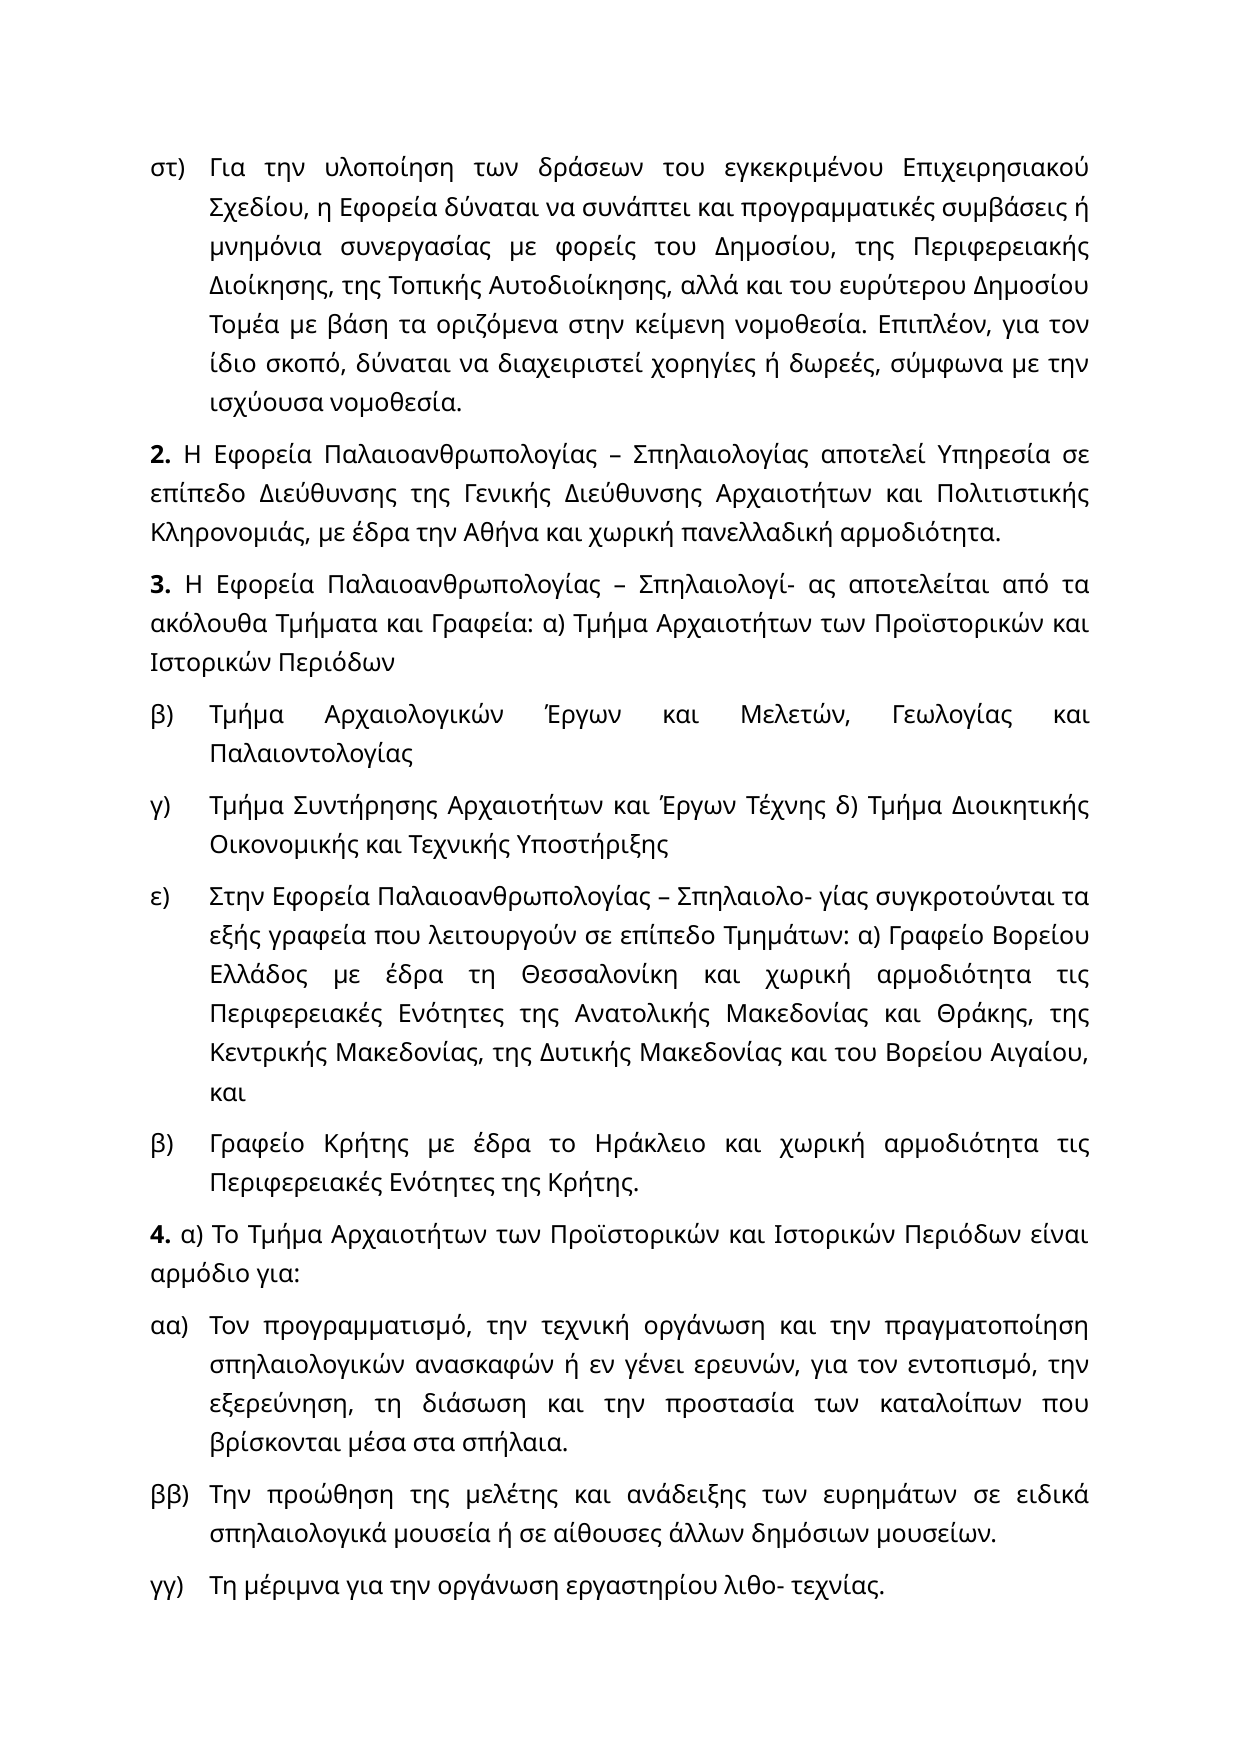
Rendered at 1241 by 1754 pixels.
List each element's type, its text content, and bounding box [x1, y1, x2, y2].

text 4. α) Το Τμήμα Αρχαιοτήτων των Προϊστορικών και Ιστορικών Περιόδων είναι αρμόδιο για: [150, 1217, 1090, 1290]
list β) Τμήμα Αρχαιολογικών Έργων και Μελετών, Γεωλογίας και Παλαιοντολογίας [150, 697, 1090, 770]
list γ) Τμήμα Συντήρησης Αρχαιοτήτων και Έργων Τέχνης δ) Τμήμα Διοικητικής Οικονομικής και Τεχνικής Υποστήριξης [150, 787, 1090, 861]
list στ) Για την υλοποίηση των δράσεων του εγκεκριμένου Επιχειρησιακού Σχεδίου, η Εφορεία δύναται να συνάπτει και προγραμματικές συμβάσεις ή μνημόνια συνεργασίας με φορείς του Δημοσίου, της Περιφερειακής Διοίκησης, της Τοπικής Αυτοδιοίκησης, αλλά και του ευρύτερου Δημοσίου Τομέα με βάση τα οριζόμενα στην κείμενη νομοθεσία. Επιπλέον, για τον ίδιο σκοπό, δύναται να διαχειριστεί χορηγίες ή δωρεές, σύμφωνα με την ισχύουσα νομοθεσία. [150, 150, 1090, 419]
text 2. Η Εφορεία Παλαιοανθρωπολογίας – Σπηλαιολογίας αποτελεί Υπηρεσία σε επίπεδο Διεύθυνσης της Γενικής Διεύθυνσης Αρχαιοτήτων και Πολιτιστικής Κληρονομιάς, με έδρα την Αθήνα και χωρική πανελλαδική αρμοδιότητα. [150, 437, 1090, 549]
list ββ) Την προώθηση της μελέτης και ανάδειξης των ευρημάτων σε ειδικά σπηλαιολογικά μουσεία ή σε αίθουσες άλλων δημόσιων μουσείων. [150, 1477, 1090, 1550]
list ε) Στην Εφορεία Παλαιοανθρωπολογίας – Σπηλαιολο- γίας συγκροτούνται τα εξής γραφεία που λειτουργούν σε επίπεδο Τμημάτων: α) Γραφείο Βορείου Ελλάδος με έδρα τη Θεσσαλονίκη και χωρική αρμοδιότητα τις Περιφερειακές Ενότητες της Ανατολικής Μακεδονίας και Θράκης, της Κεντρικής Μακεδονίας, της Δυτικής Μακεδονίας και του Βορείου Αιγαίου, και [150, 878, 1090, 1108]
list β) Γραφείο Κρήτης με έδρα το Ηράκλειο και χωρική αρμοδιότητα τις Περιφερειακές Ενότητες της Κρήτης. [150, 1126, 1090, 1199]
text 3. Η Εφορεία Παλαιοανθρωπολογίας – Σπηλαιολογί- ας αποτελείται από τα ακόλουθα Τμήματα και Γραφεία: α) Τμήμα Αρχαιοτήτων των Προϊστορικών και Ιστορικών Περιόδων [150, 567, 1090, 679]
list αα) Τον προγραμματισμό, την τεχνική οργάνωση και την πραγματοποίηση σπηλαιολογικών ανασκαφών ή εν γένει ερευνών, για τον εντοπισμό, την εξερεύνηση, τη διάσωση και την προστασία των καταλοίπων που βρίσκονται μέσα στα σπήλαια. [150, 1307, 1090, 1459]
list γγ) Τη μέριμνα για την οργάνωση εργαστηρίου λιθο- τεχνίας. [150, 1567, 1090, 1602]
